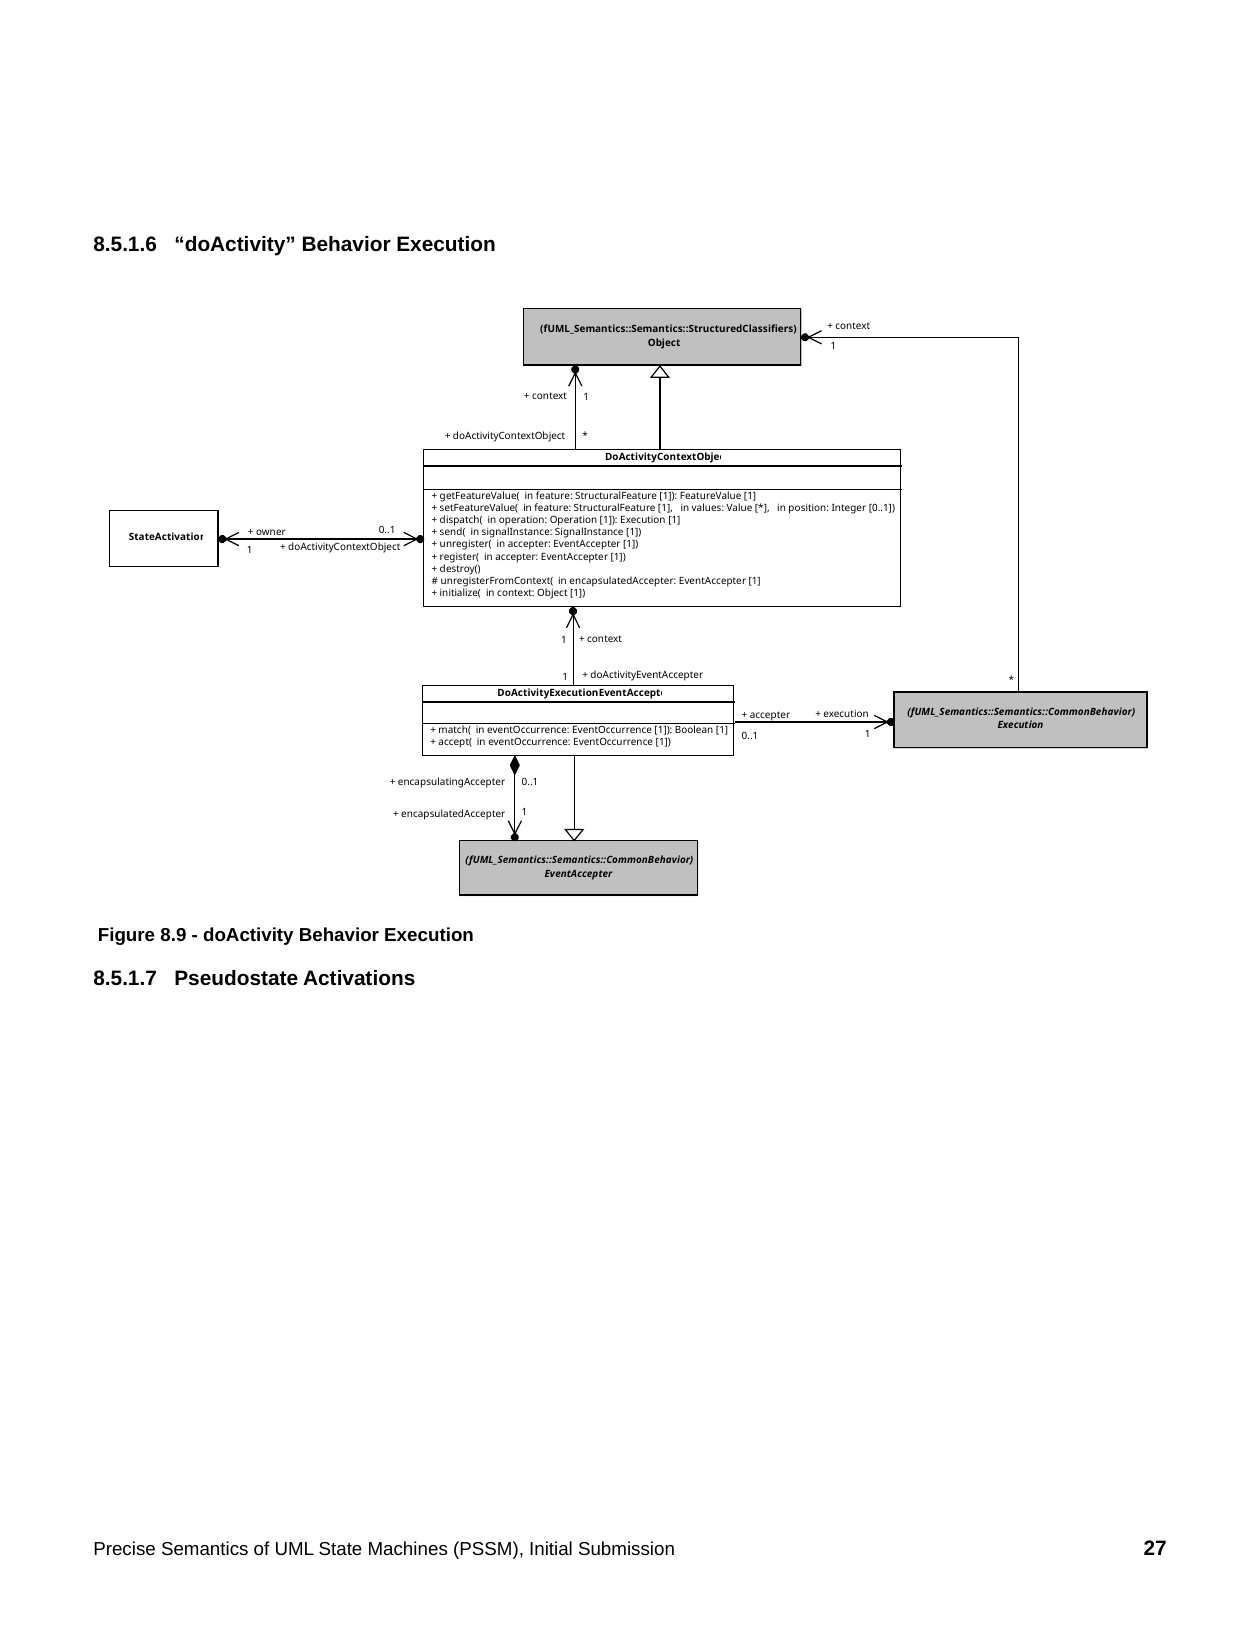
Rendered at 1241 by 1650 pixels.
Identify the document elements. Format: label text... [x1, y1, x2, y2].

subtitle Pseudostate Activations [93, 281, 1164, 990]
subtitle “doActivity” Behavior Execution [93, 231, 1164, 256]
text Figure 8.9 - doActivity Behavior Execution [98, 923, 1159, 945]
